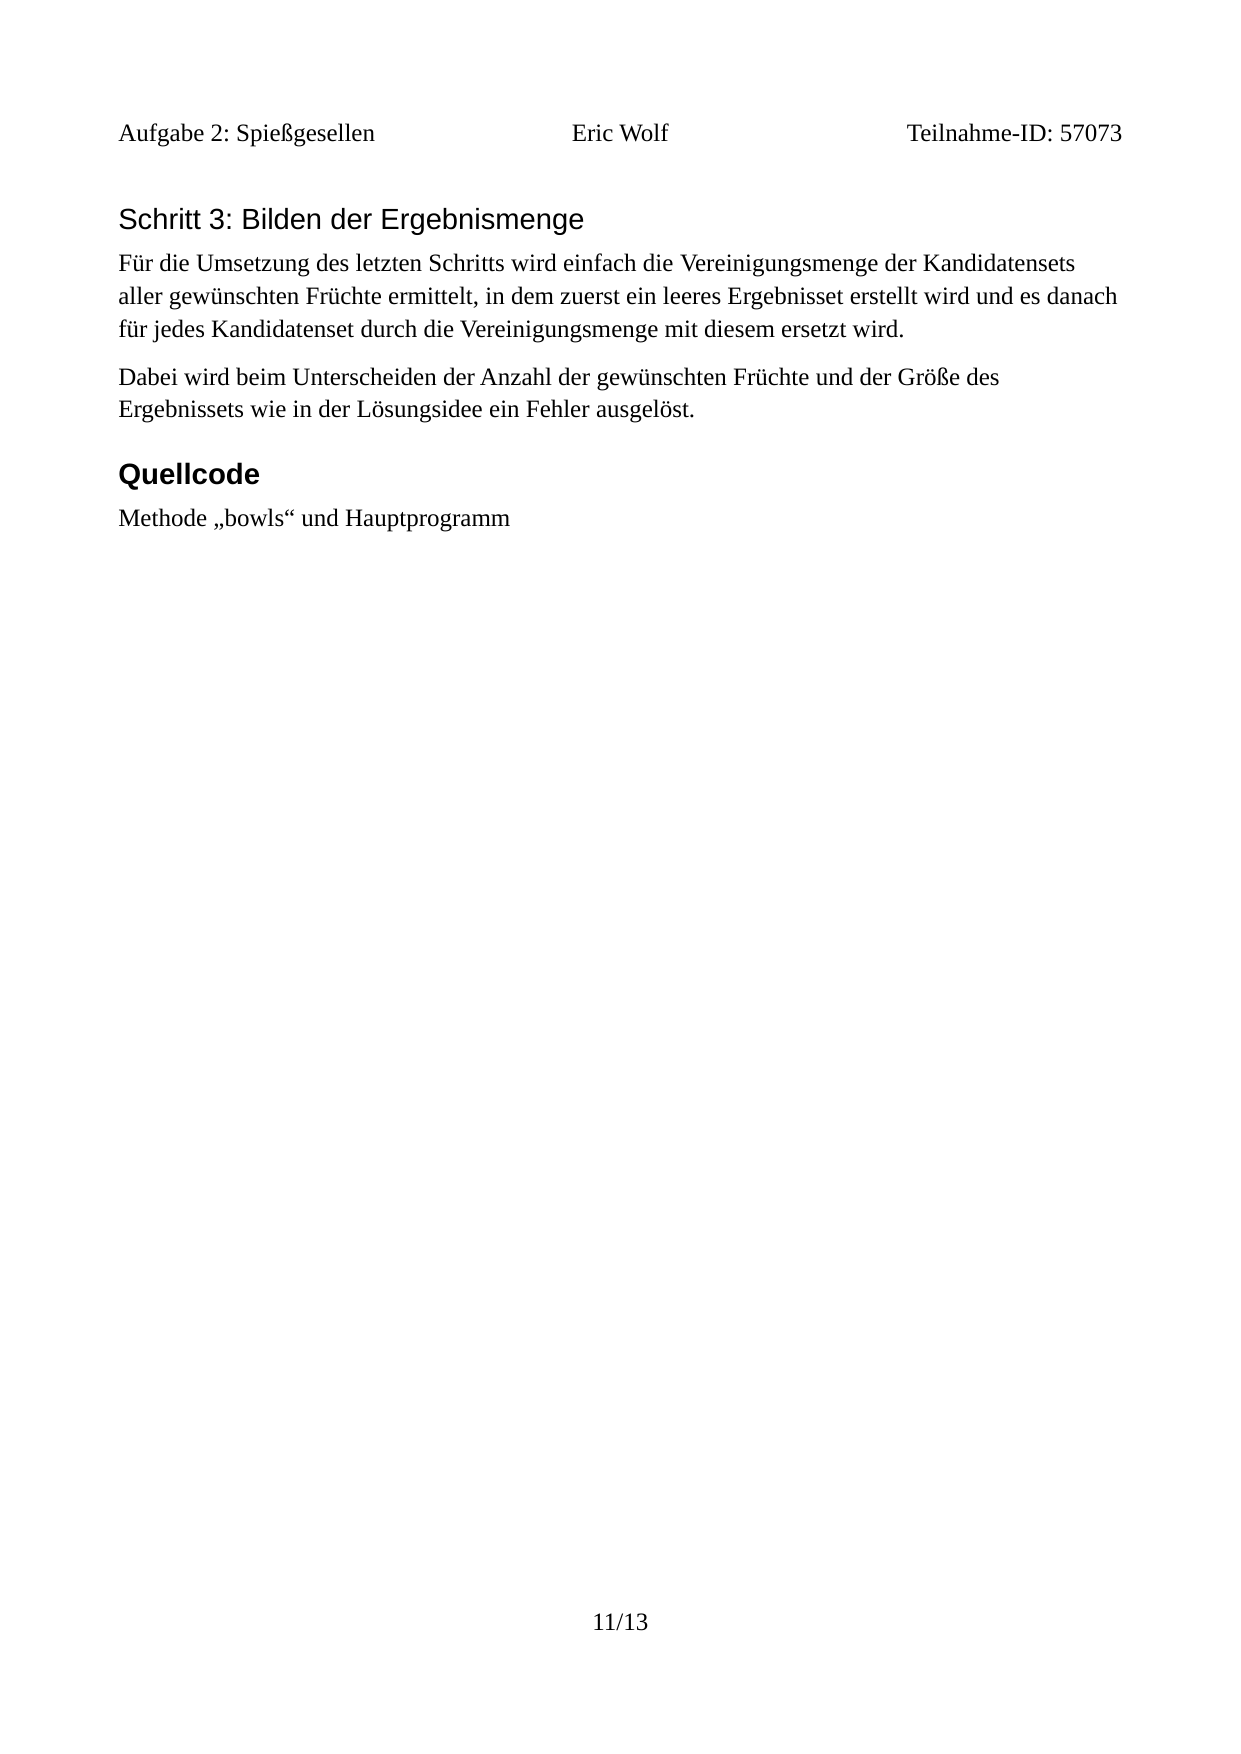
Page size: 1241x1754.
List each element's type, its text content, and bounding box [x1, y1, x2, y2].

subtitle Schritt 3: Bilden der Ergebnismenge [118, 202, 1122, 235]
text Für die Umsetzung des letzten Schritts wird einfach die Vereinigungsmenge der Kandidatensets aller gewünschten Früchte ermittelt, in dem zuerst ein leeres Ergebnisset erstellt wird und es danach für jedes Kandidatenset durch die Vereinigungsmenge mit diesem ersetzt wird. [118, 248, 1122, 343]
text Methode „bowls“ und Hauptprogramm [118, 503, 1122, 532]
subtitle Quellcode [118, 457, 1122, 491]
text Dabei wird beim Unterscheiden der Anzahl der gewünschten Früchte und der Größe des Ergebnissets wie in der Lösungsidee ein Fehler ausgelöst. [118, 362, 1122, 423]
